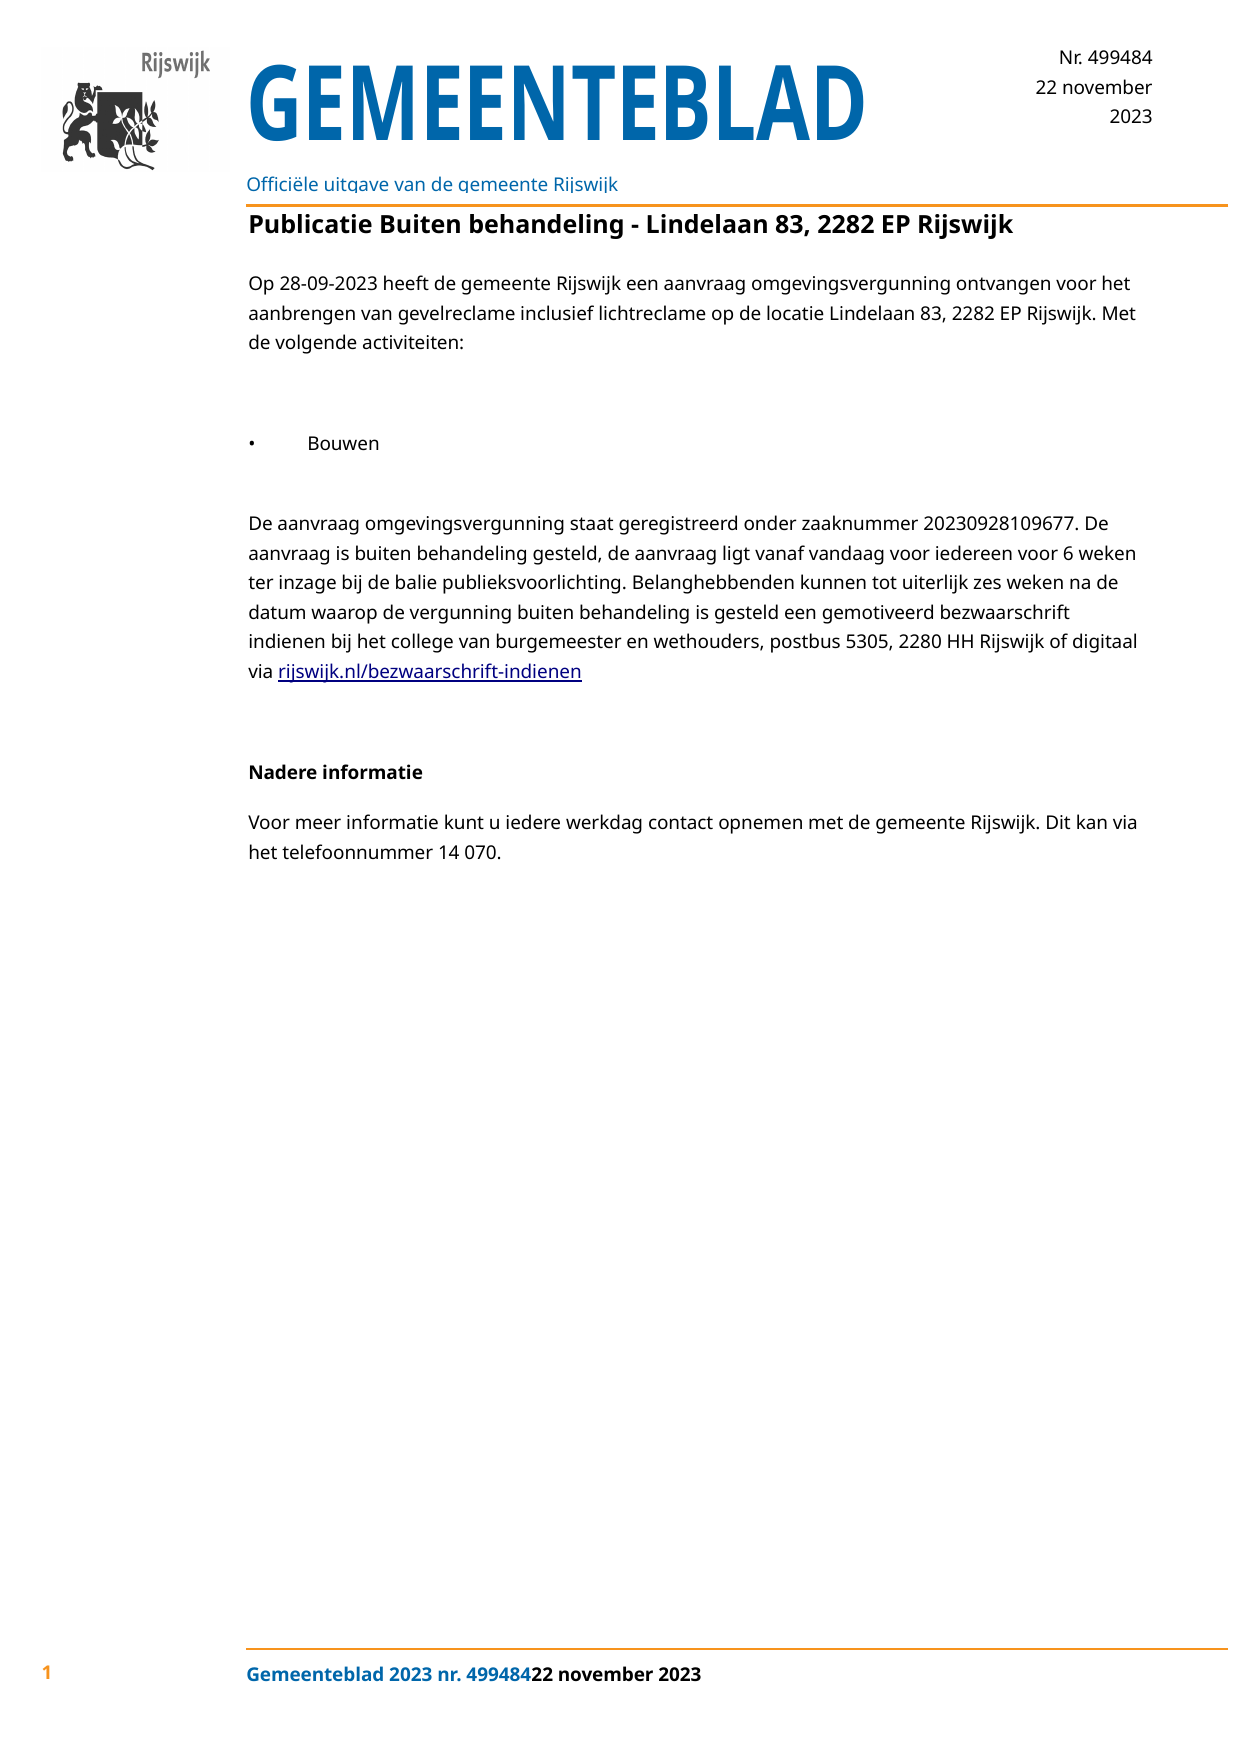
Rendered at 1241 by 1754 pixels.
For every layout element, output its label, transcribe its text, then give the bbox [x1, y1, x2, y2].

text De aanvraag omgevingsvergunning staat geregistreerd onder zaaknummer 20230928109677. De aanvraag is buiten behandeling gesteld, de aanvraag ligt vanaf vandaag voor iedereen voor 6 weken ter inzage bij de balie publieksvoorlichting. Belanghebbenden kunnen tot uiterlijk zes weken na de datum waarop de vergunning buiten behandeling is gesteld een gemotiveerd bezwaarschrift indienen bij het college van burgemeester en wethouders, postbus 5305, 2280 HH Rijswijk of digitaal via rijswijk.nl/bezwaarschrift-indienen [248, 510, 1152, 684]
text Publicatie Buiten behandeling - Lindelaan 83, 2282 EP Rijswijk [248, 207, 1152, 241]
picture [41, 47, 231, 172]
text Voor meer informatie kunt u iedere werkdag contact opnemen met de gemeente Rijswijk. Dit kan via het telefoonnummer 14 070. [248, 809, 1152, 865]
text Nadere informatie [248, 759, 1152, 785]
list Bouwen [248, 430, 1152, 456]
text Op 28-09-2023 heeft de gemeente Rijswijk een aanvraag omgevingsvergunning ontvangen voor het aanbrengen van gevelreclame inclusief lichtreclame op de locatie Lindelaan 83, 2282 EP Rijswijk. Met de volgende activiteiten: [248, 270, 1152, 355]
